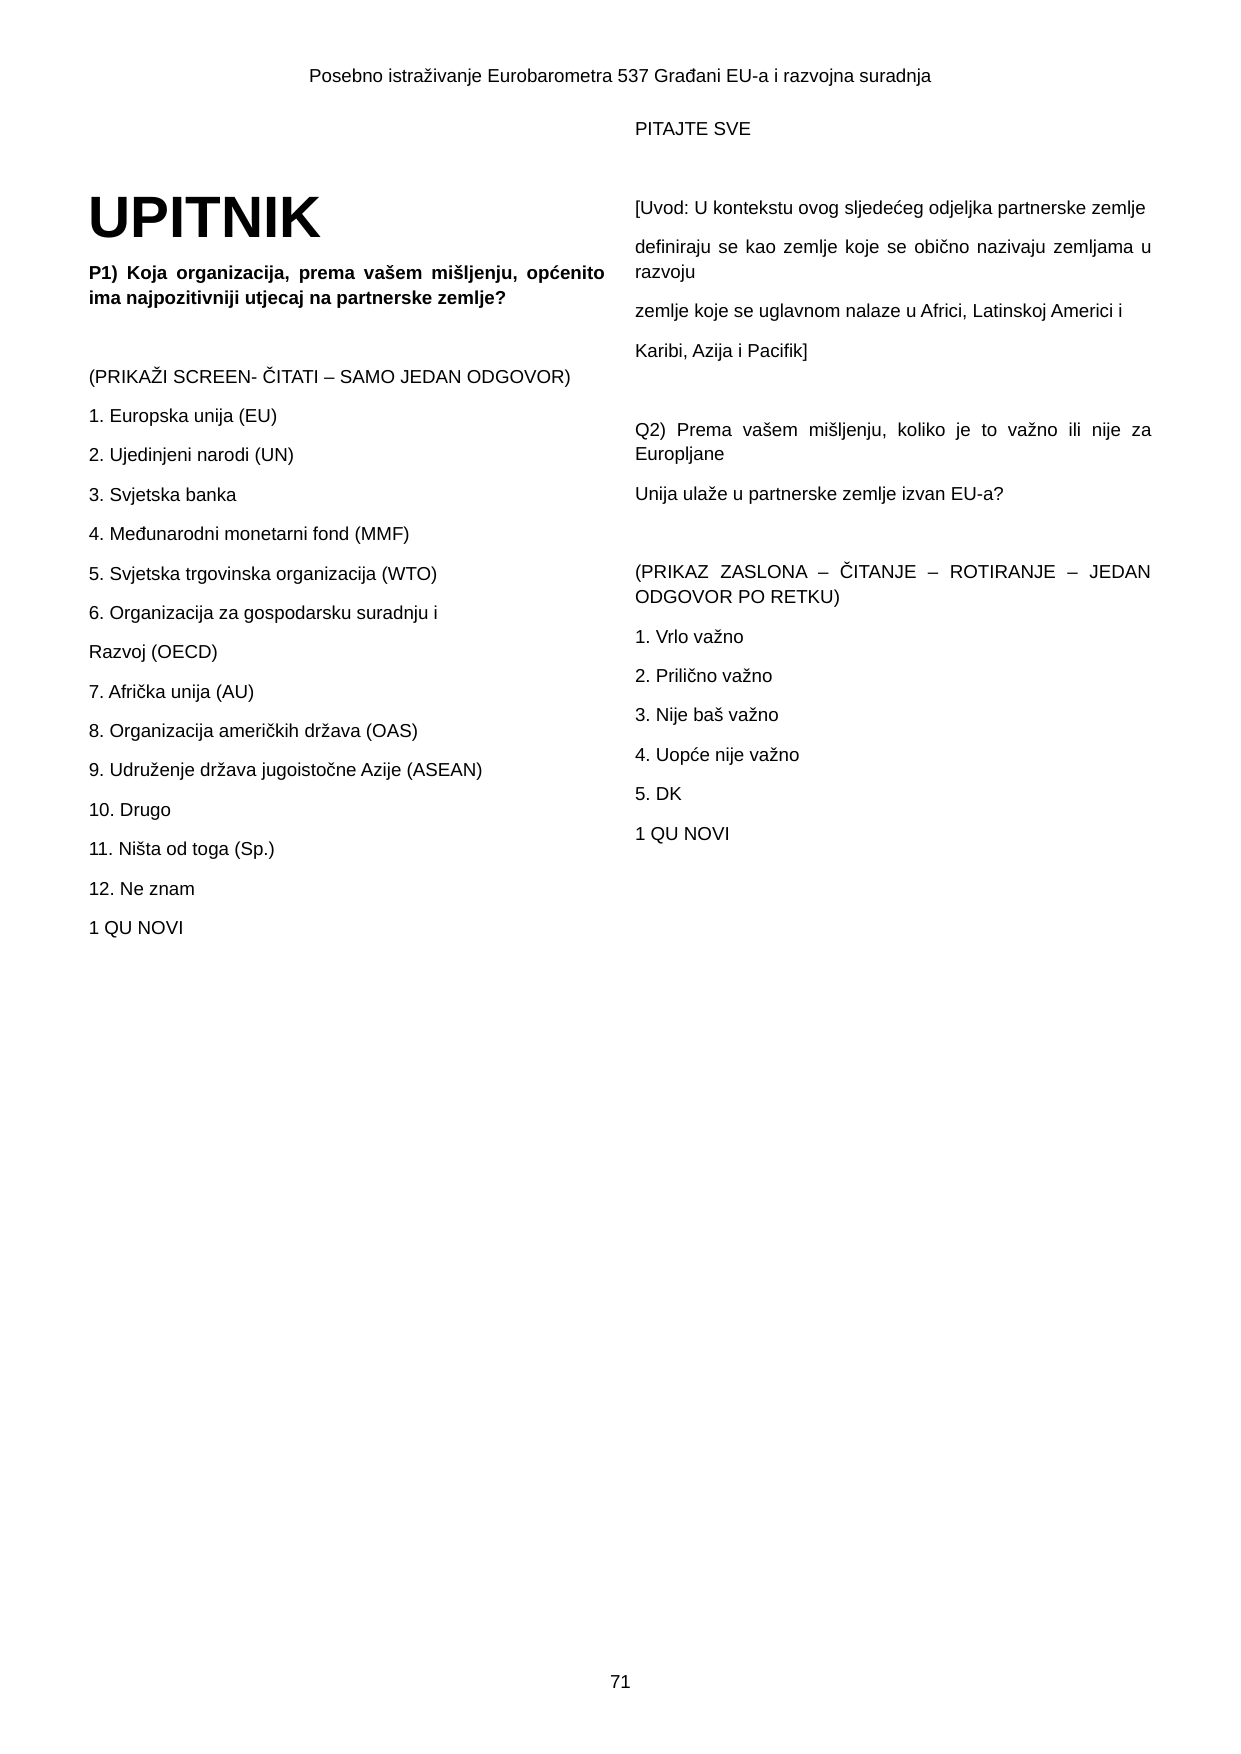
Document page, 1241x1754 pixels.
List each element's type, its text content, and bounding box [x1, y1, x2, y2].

text PITAJTE SVE [635, 118, 1152, 139]
text 1. Vrlo važno [635, 626, 1152, 647]
text 1. Europska unija (EU) [88, 405, 605, 426]
text 5. Svjetska trgovinska organizacija (WTO) [88, 562, 605, 584]
text 8. Organizacija američkih država (OAS) [88, 720, 605, 741]
text 4. Uopće nije važno [635, 744, 1152, 765]
text 6. Organizacija za gospodarsku suradnju i [88, 602, 605, 623]
text 5. DK [635, 783, 1152, 804]
text (PRIKAŽI SCREEN- ČITATI – SAMO JEDAN ODGOVOR) [88, 366, 605, 387]
text 12. Ne znam [88, 877, 605, 899]
text 9. Udruženje država jugoistočne Azije (ASEAN) [88, 759, 605, 781]
text 1 QU NOVI [88, 917, 605, 938]
text [Uvod: U kontekstu ovog sljedećeg odjeljka partnerske zemlje [635, 197, 1152, 218]
text 4. Međunarodni monetarni fond (MMF) [88, 523, 605, 544]
text 2. Ujedinjeni narodi (UN) [88, 444, 605, 466]
text (PRIKAZ ZASLONA – ČITANJE – ROTIRANJE – JEDAN ODGOVOR PO RETKU) [635, 561, 1152, 608]
text Unija ulaže u partnerske zemlje izvan EU-a? [635, 483, 1152, 504]
text 3. Svjetska banka [88, 484, 605, 505]
text P1) Koja organizacija, prema vašem mišljenju, općenito ima najpozitivniji utjecaj na partnerske zemlje? [88, 262, 605, 308]
text 11. Ništa od toga (Sp.) [88, 838, 605, 859]
text 2. Prilično važno [635, 665, 1152, 686]
text Q2) Prema vašem mišljenju, koliko je to važno ili nije za Europljane [635, 418, 1152, 465]
text 7. Afrička unija (AU) [88, 681, 605, 702]
text Karibi, Azija i Pacifik] [635, 340, 1152, 361]
text 1 QU NOVI [635, 822, 1152, 844]
text 3. Nije baš važno [635, 704, 1152, 726]
subtitle UPITNIK [88, 182, 605, 249]
text zemlje koje se uglavnom nalaze u Africi, Latinskoj Americi i [635, 300, 1152, 322]
text 10. Drugo [88, 799, 605, 820]
text definiraju se kao zemlje koje se obično nazivaju zemljama u razvoju [635, 236, 1152, 282]
text Razvoj (OECD) [88, 641, 605, 663]
